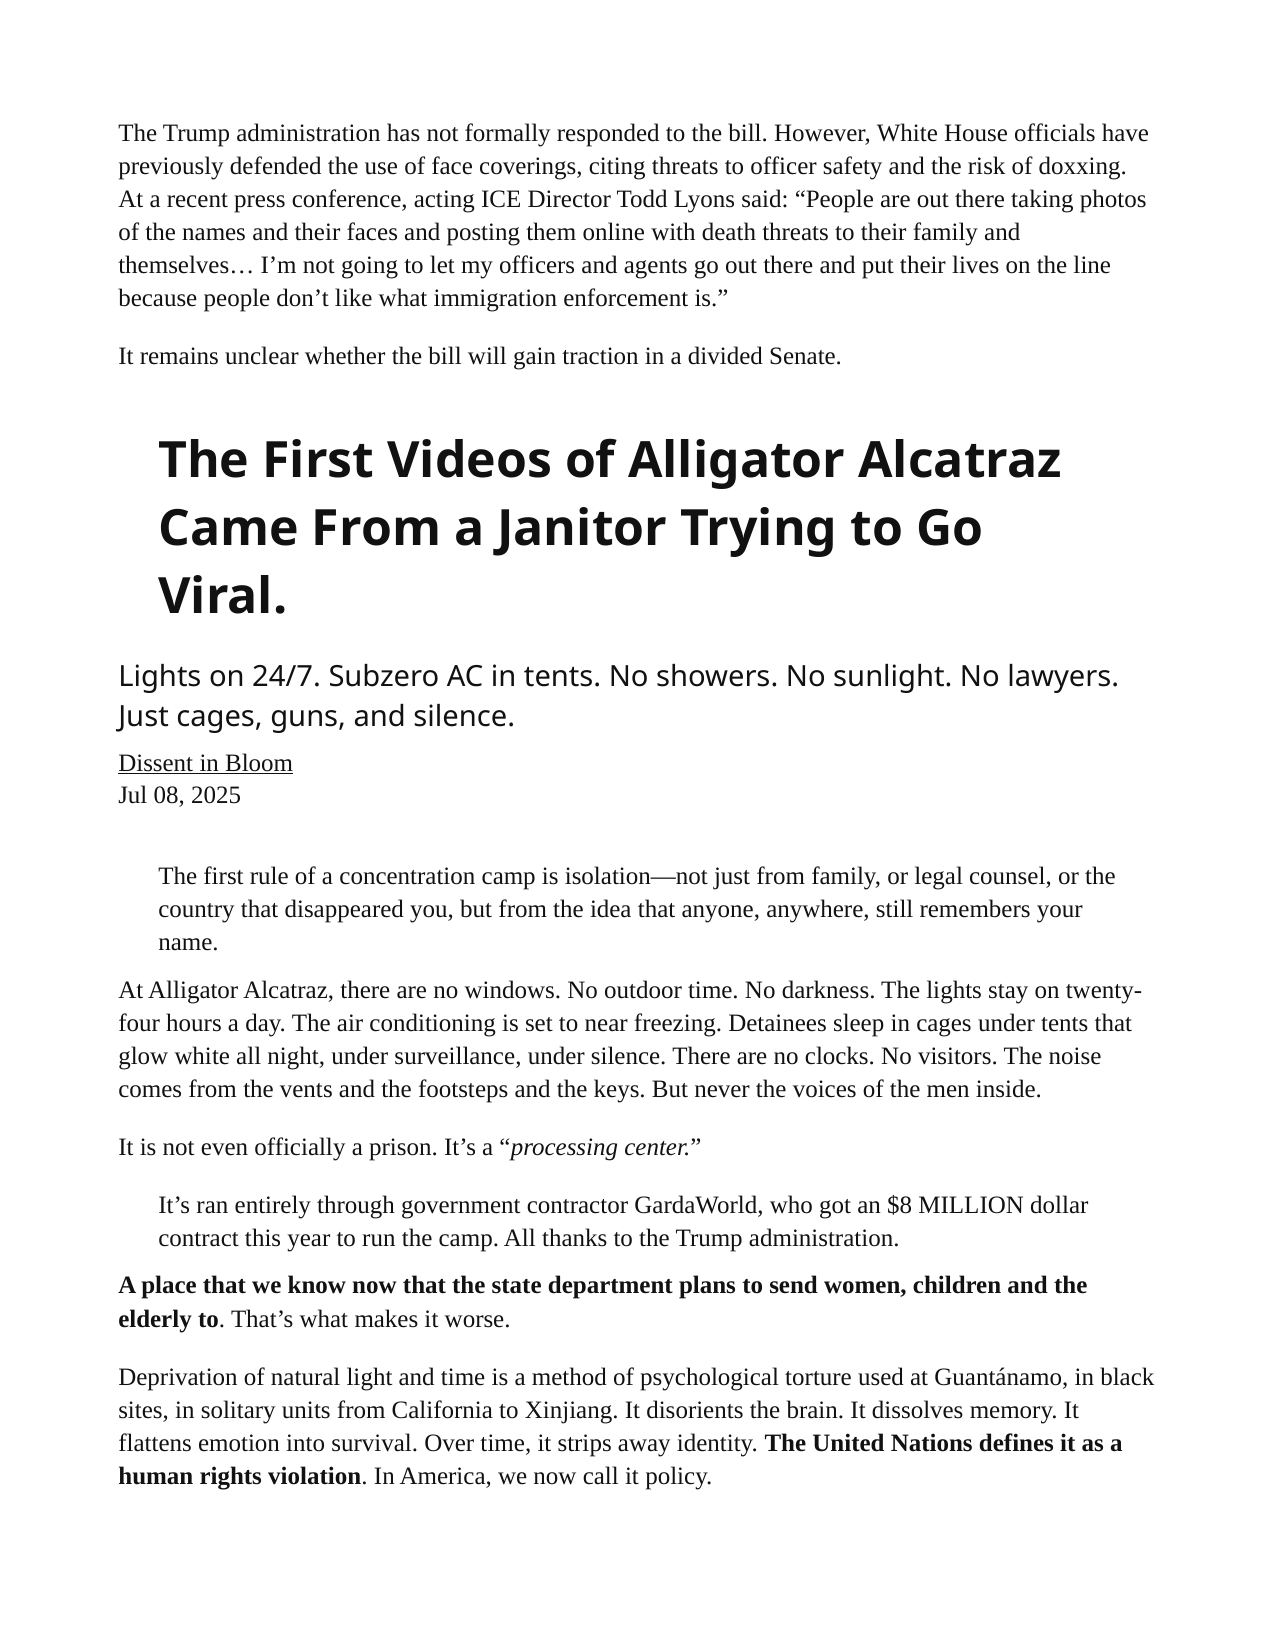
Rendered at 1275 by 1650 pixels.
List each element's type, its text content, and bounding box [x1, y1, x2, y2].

text Deprivation of natural light and time is a method of psychological torture used at Guantánamo, in black sites, in solitary units from California to Xinjiang. It disorients the brain. It dissolves memory. It flattens emotion into survival. Over time, it strips away identity. The United Nations defines it as a human rights violation. In America, we now call it policy. [118, 1362, 1157, 1489]
text It is not even officially a prison. It’s a “processing center.” [118, 1132, 1157, 1161]
subtitle The First Videos of Alligator Alcatraz Came From a Janitor Trying to Go Viral. [158, 424, 1117, 629]
text The Trump administration has not formally responded to the bill. However, White House officials have previously defended the use of face coverings, citing threats to officer safety and the risk of doxxing. At a recent press conference, acting ICE Director Todd Lyons said: “People are out there taking photos of the names and their faces and posting them online with death threats to their family and themselves… I’m not going to let my officers and agents go out there and put their lives on the line because people don’t like what immigration enforcement is.” [118, 118, 1157, 312]
text Dissent in Bloom [118, 748, 1157, 776]
text A place that we know now that the state department plans to send women, children and the elderly to. That’s what makes it worse. [118, 1271, 1157, 1332]
text The first rule of a concentration camp is isolation—not just from family, or legal counsel, or the country that disappeared you, but from the idea that anyone, anywhere, still remembers your name. [158, 861, 1117, 956]
text Jul 08, 2025 [118, 781, 1157, 809]
text It’s ran entirely through government contractor GardaWorld, who got an $8 MILLION dollar contract this year to run the camp. All thanks to the Trump administration. [158, 1190, 1117, 1252]
text At Alligator Alcatraz, there are no windows. No outdoor time. No darkness. The lights stay on twenty-four hours a day. The air conditioning is set to near freezing. Detainees sleep in cages under tents that glow white all night, under surveillance, under silence. There are no clocks. No visitors. The noise comes from the vents and the footsteps and the keys. But never the voices of the men inside. [118, 975, 1157, 1103]
text It remains unclear whether the bill will gain traction in a divided Senate. [118, 341, 1157, 370]
subtitle Lights on 24/7. Subzero AC in tents. No showers. No sunlight. No lawyers. Just cages, guns, and silence. [118, 656, 1157, 735]
